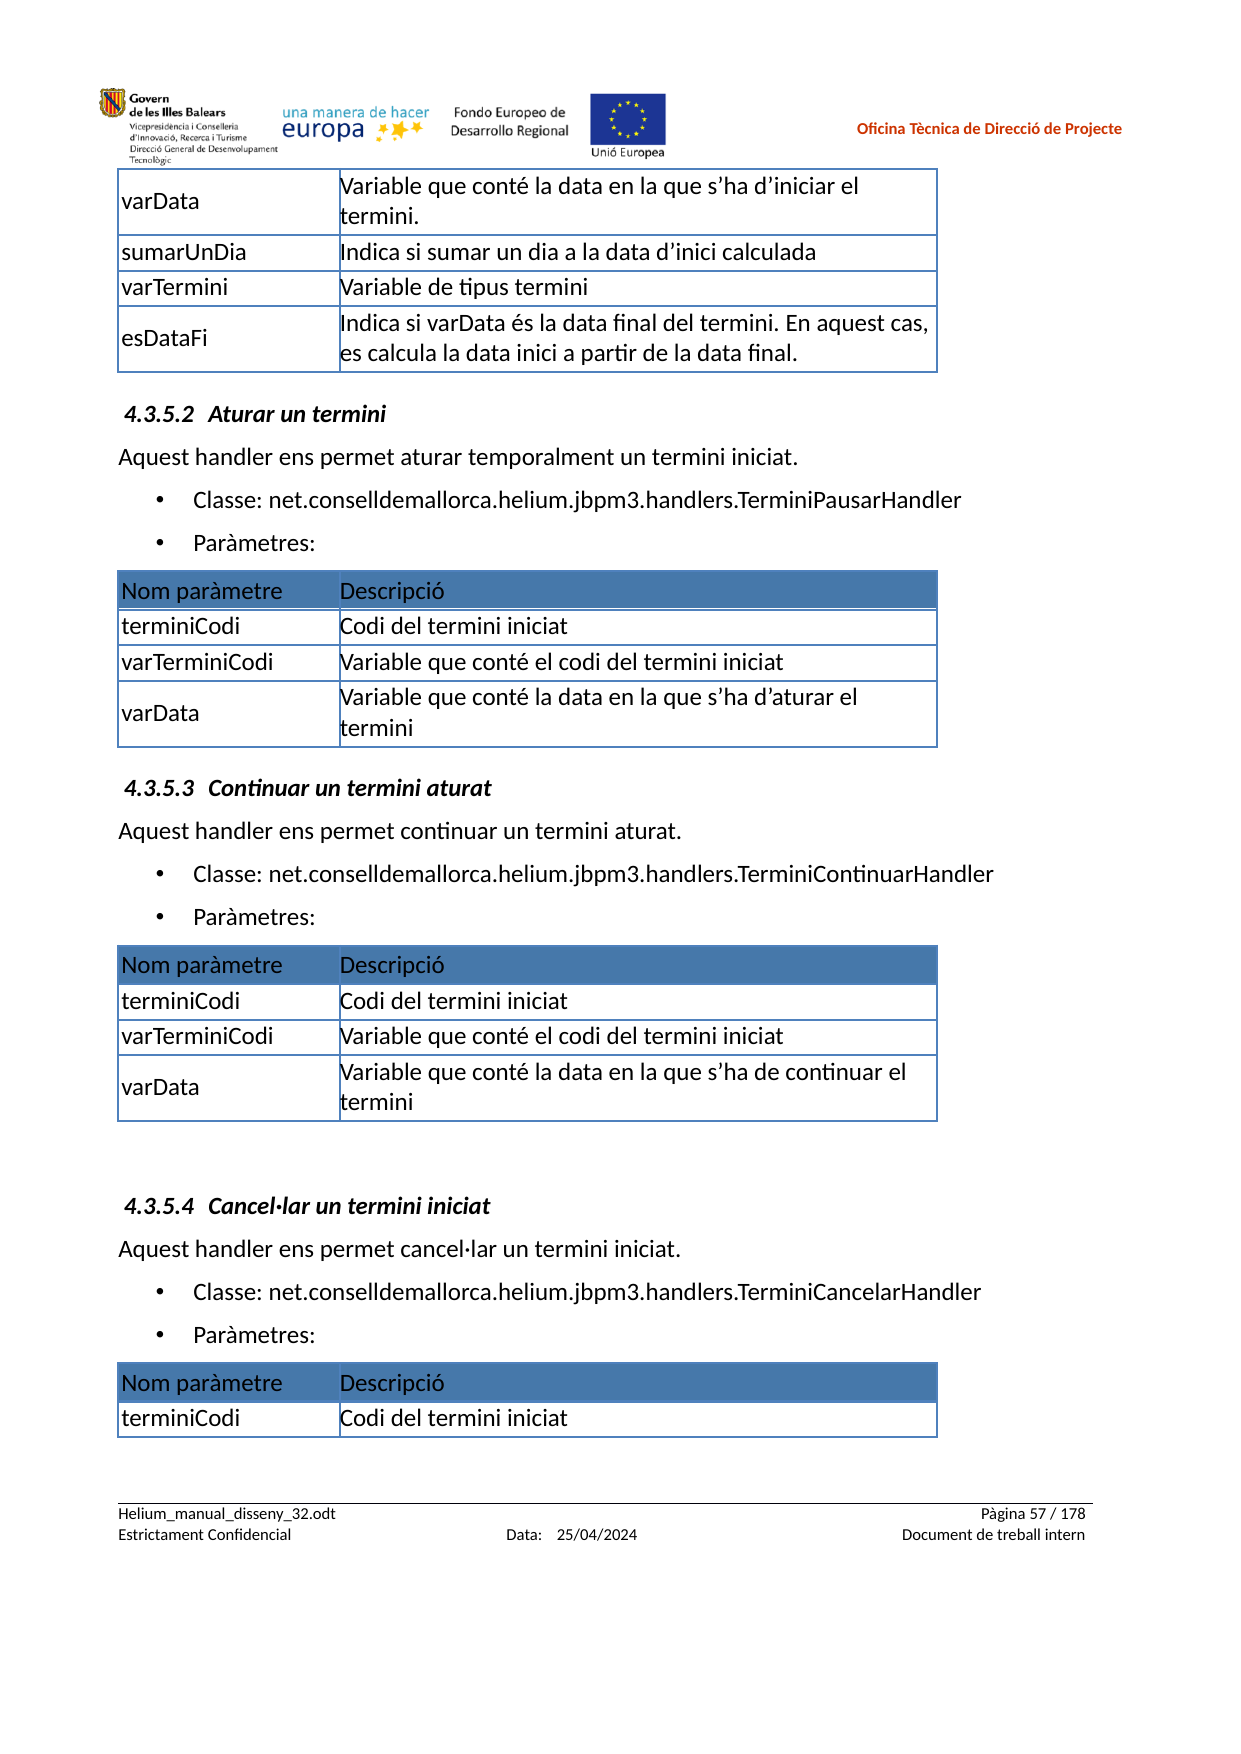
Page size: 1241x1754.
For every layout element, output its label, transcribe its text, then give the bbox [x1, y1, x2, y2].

table_cell Indica si varData és la data final del termini. En aquest cas, es calcula la data inici a partir de la data final. [341, 307, 936, 371]
table_cell varTerminiCodi [119, 1021, 339, 1054]
table_cell Codi del termini iniciat [341, 611, 936, 644]
table_header Descripció [341, 1364, 936, 1400]
subtitle Continuar un termini aturat [118, 773, 1122, 803]
list Classe: net.conselldemallorca.helium.jbpm3.handlers.TerminiPausarHandler [156, 484, 1122, 514]
table_cell Indica si sumar un dia a la data d’inici calculada [341, 236, 936, 269]
table_header Nom paràmetre [119, 572, 339, 608]
table_cell Codi del termini iniciat [341, 985, 936, 1018]
table_cell varData [119, 170, 339, 234]
subtitle Cancel·lar un termini iniciat [118, 1190, 1122, 1220]
list Classe: net.conselldemallorca.helium.jbpm3.handlers.TerminiCancelarHandler [156, 1276, 1122, 1306]
text Aquest handler ens permet aturar temporalment un termini iniciat. [118, 441, 1122, 471]
table_cell Variable de tipus termini [341, 272, 936, 305]
table_cell varData [119, 682, 339, 746]
table_cell Variable que conté la data en la que s’ha d’aturar el termini [341, 682, 936, 746]
table_cell terminiCodi [119, 985, 339, 1018]
table_cell Codi del termini iniciat [341, 1403, 936, 1436]
table_header Nom paràmetre [119, 1364, 339, 1400]
table_cell esDataFi [119, 307, 339, 371]
table_cell Variable que conté el codi del termini iniciat [341, 1021, 936, 1054]
table_cell varTerminiCodi [119, 646, 339, 679]
table_cell Variable que conté la data en la que s’ha de continuar el termini [341, 1056, 936, 1120]
list Paràmetres: [156, 527, 1122, 557]
table_header Descripció [341, 572, 936, 608]
list Paràmetres: [156, 1319, 1122, 1349]
table_cell varTermini [119, 272, 339, 305]
subtitle Aturar un termini [118, 398, 1122, 428]
table_cell sumarUnDia [119, 236, 339, 269]
list Paràmetres: [156, 901, 1122, 932]
text Aquest handler ens permet cancel·lar un termini iniciat. [118, 1233, 1122, 1263]
list Classe: net.conselldemallorca.helium.jbpm3.handlers.TerminiContinuarHandler [156, 858, 1122, 889]
table_cell terminiCodi [119, 1403, 339, 1436]
table_header Descripció [341, 947, 936, 983]
table_cell terminiCodi [119, 611, 339, 644]
table_cell varData [119, 1056, 339, 1120]
picture [99, 87, 668, 166]
text Aquest handler ens permet continuar un termini aturat. [118, 815, 1122, 846]
table_header Nom paràmetre [119, 947, 339, 983]
table_cell Variable que conté la data en la que s’ha d’iniciar el termini. [341, 170, 936, 234]
table_cell Variable que conté el codi del termini iniciat [341, 646, 936, 679]
